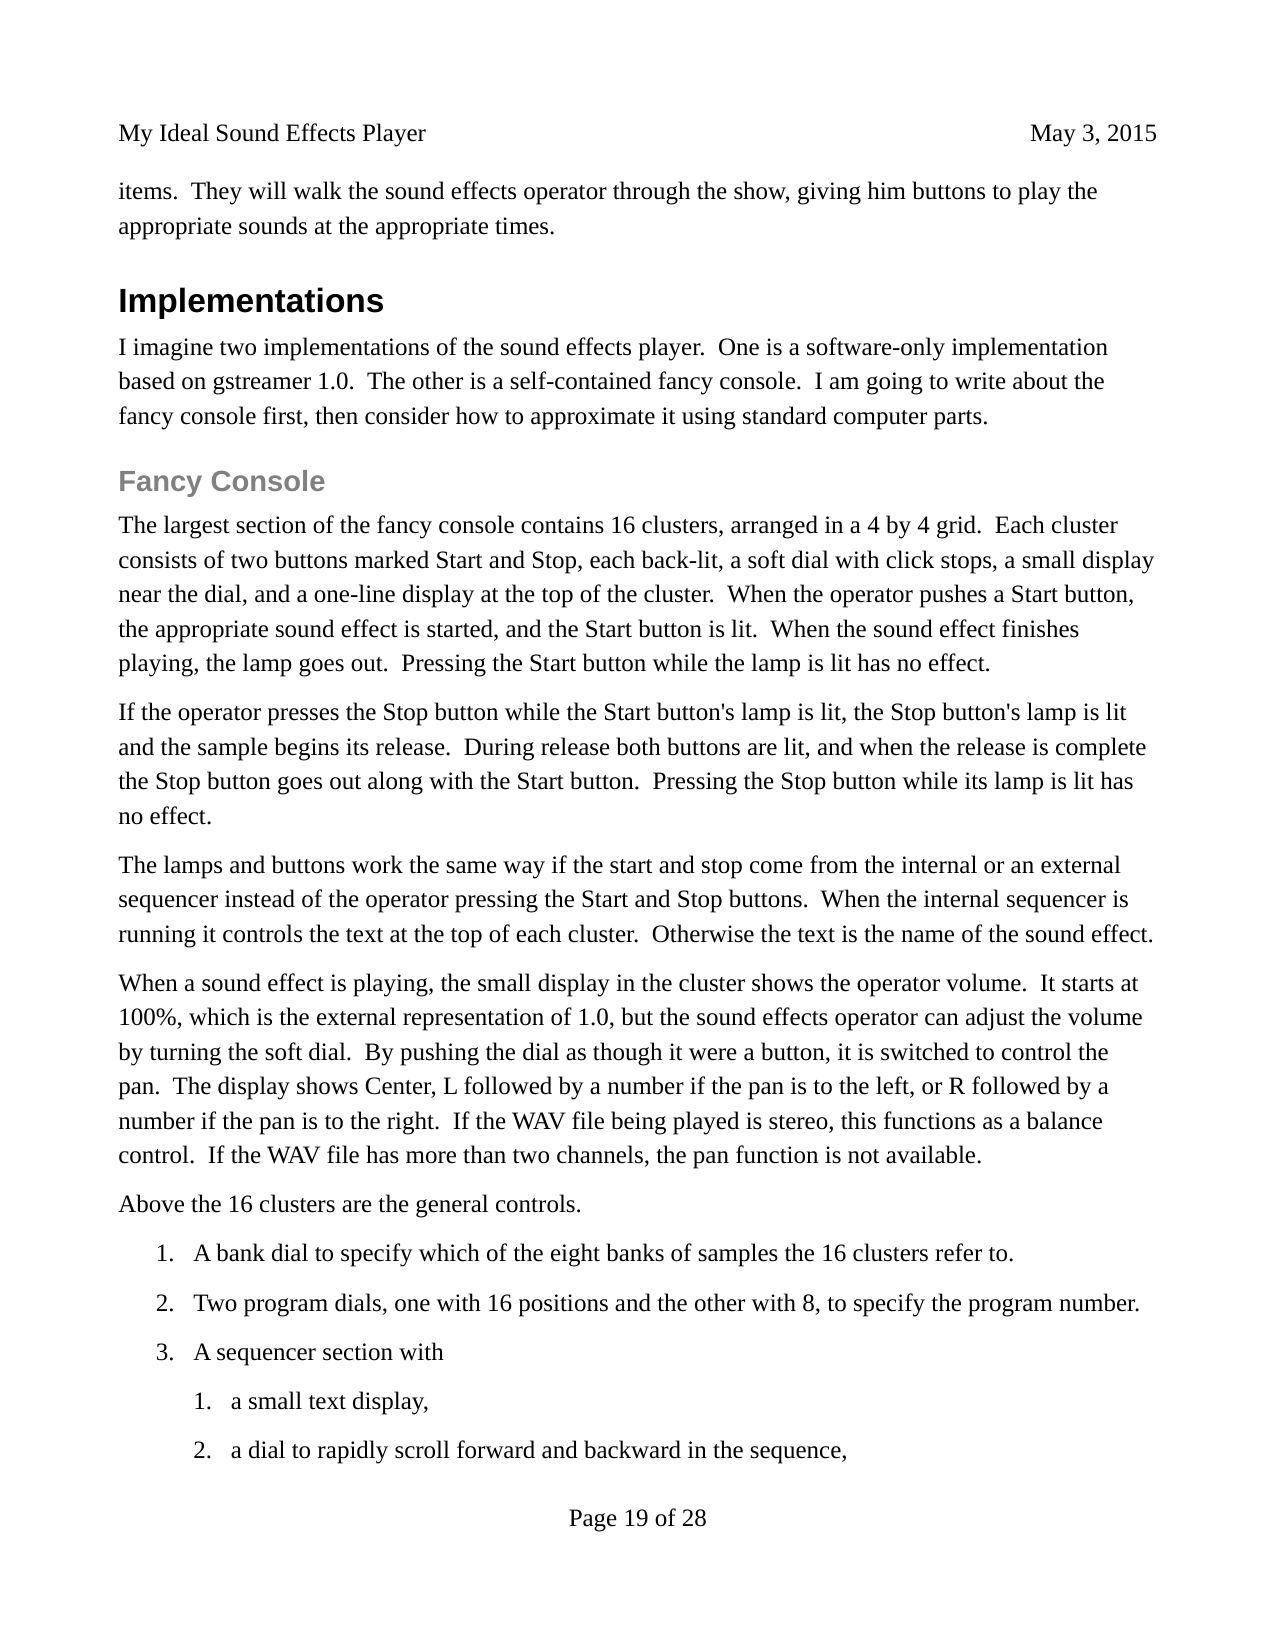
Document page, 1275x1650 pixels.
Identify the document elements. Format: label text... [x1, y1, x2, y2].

text If the operator presses the Stop button while the Start button's lamp is lit, the Stop button's lamp is lit and the sample begins its release. During release both buttons are lit, and when the release is complete the Stop button goes out along with the Start button. Pressing the Stop button while its lamp is lit has no effect. [118, 697, 1157, 830]
subtitle Implementations [118, 281, 1157, 319]
text Above the 16 clusters are the general controls. [118, 1189, 1157, 1218]
list A sequencer section with [156, 1337, 1157, 1365]
list Two program dials, one with 16 positions and the other with 8, to specify the program number. [156, 1288, 1157, 1316]
text I imagine two implementations of the sound effects player. One is a software-only implementation based on gstreamer 1.0. The other is a self-contained fancy console. I am going to write about the fancy console first, then consider how to approximate it using standard computer parts. [118, 332, 1157, 429]
subtitle Fancy Console [118, 464, 1157, 498]
list A bank dial to specify which of the eight banks of samples the 16 clusters refer to. [156, 1238, 1157, 1267]
text When a sound effect is playing, the small display in the cluster shows the operator volume. It starts at 100%, which is the external representation of 1.0, but the sound effects operator can adjust the volume by turning the soft dial. By pushing the dial as though it were a button, it is switched to control the pan. The display shows Center, L followed by a number if the pan is to the left, or R followed by a number if the pan is to the right. If the WAV file being played is stereo, this functions as a balance control. If the WAV file has more than two channels, the pan function is not available. [118, 968, 1157, 1169]
list a small text display, [193, 1386, 1157, 1414]
text The lamps and buttons work the same way if the start and stop come from the internal or an external sequencer instead of the operator pressing the Start and Stop buttons. When the internal sequencer is running it controls the text at the top of each cluster. Otherwise the text is the name of the sound effect. [118, 850, 1157, 948]
text items. They will walk the sound effects operator through the show, giving him buttons to play the appropriate sounds at the appropriate times. [118, 176, 1157, 239]
list a dial to rapidly scroll forward and backward in the sequence, [193, 1435, 1157, 1463]
text The largest section of the fancy console contains 16 clusters, arranged in a 4 by 4 grid. Each cluster consists of two buttons marked Start and Stop, each back-lit, a soft dial with click stops, a small display near the dial, and a one-line display at the top of the cluster. When the operator pushes a Start button, the appropriate sound effect is started, and the Start button is lit. When the sound effect finishes playing, the lamp goes out. Pressing the Start button while the lamp is lit has no effect. [118, 511, 1157, 677]
